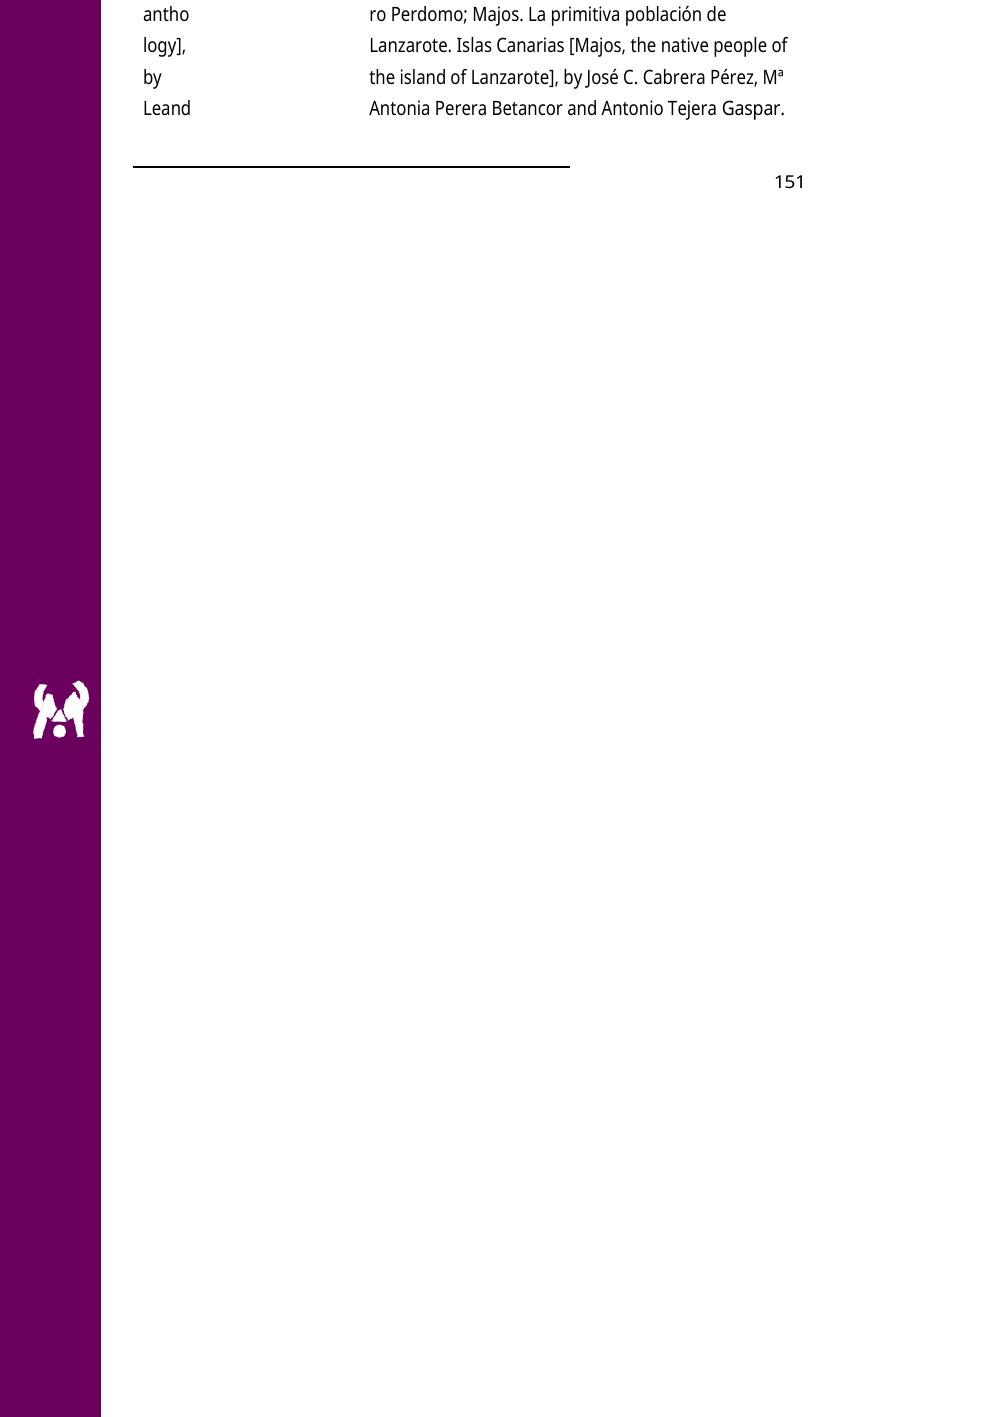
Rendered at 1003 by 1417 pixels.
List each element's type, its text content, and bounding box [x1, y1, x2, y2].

text 151 [133, 170, 806, 194]
text ro Perdomo; Majos. La primitiva población de Lanzarote. Islas Canarias [Majos, the native people of the island of Lanzarote], by José C. Cabrera Pérez, Mª Antonia Perera Betancor and Antonio Tejera Gaspar. [369, 0, 796, 122]
text anthology], by Leand [143, 0, 193, 122]
